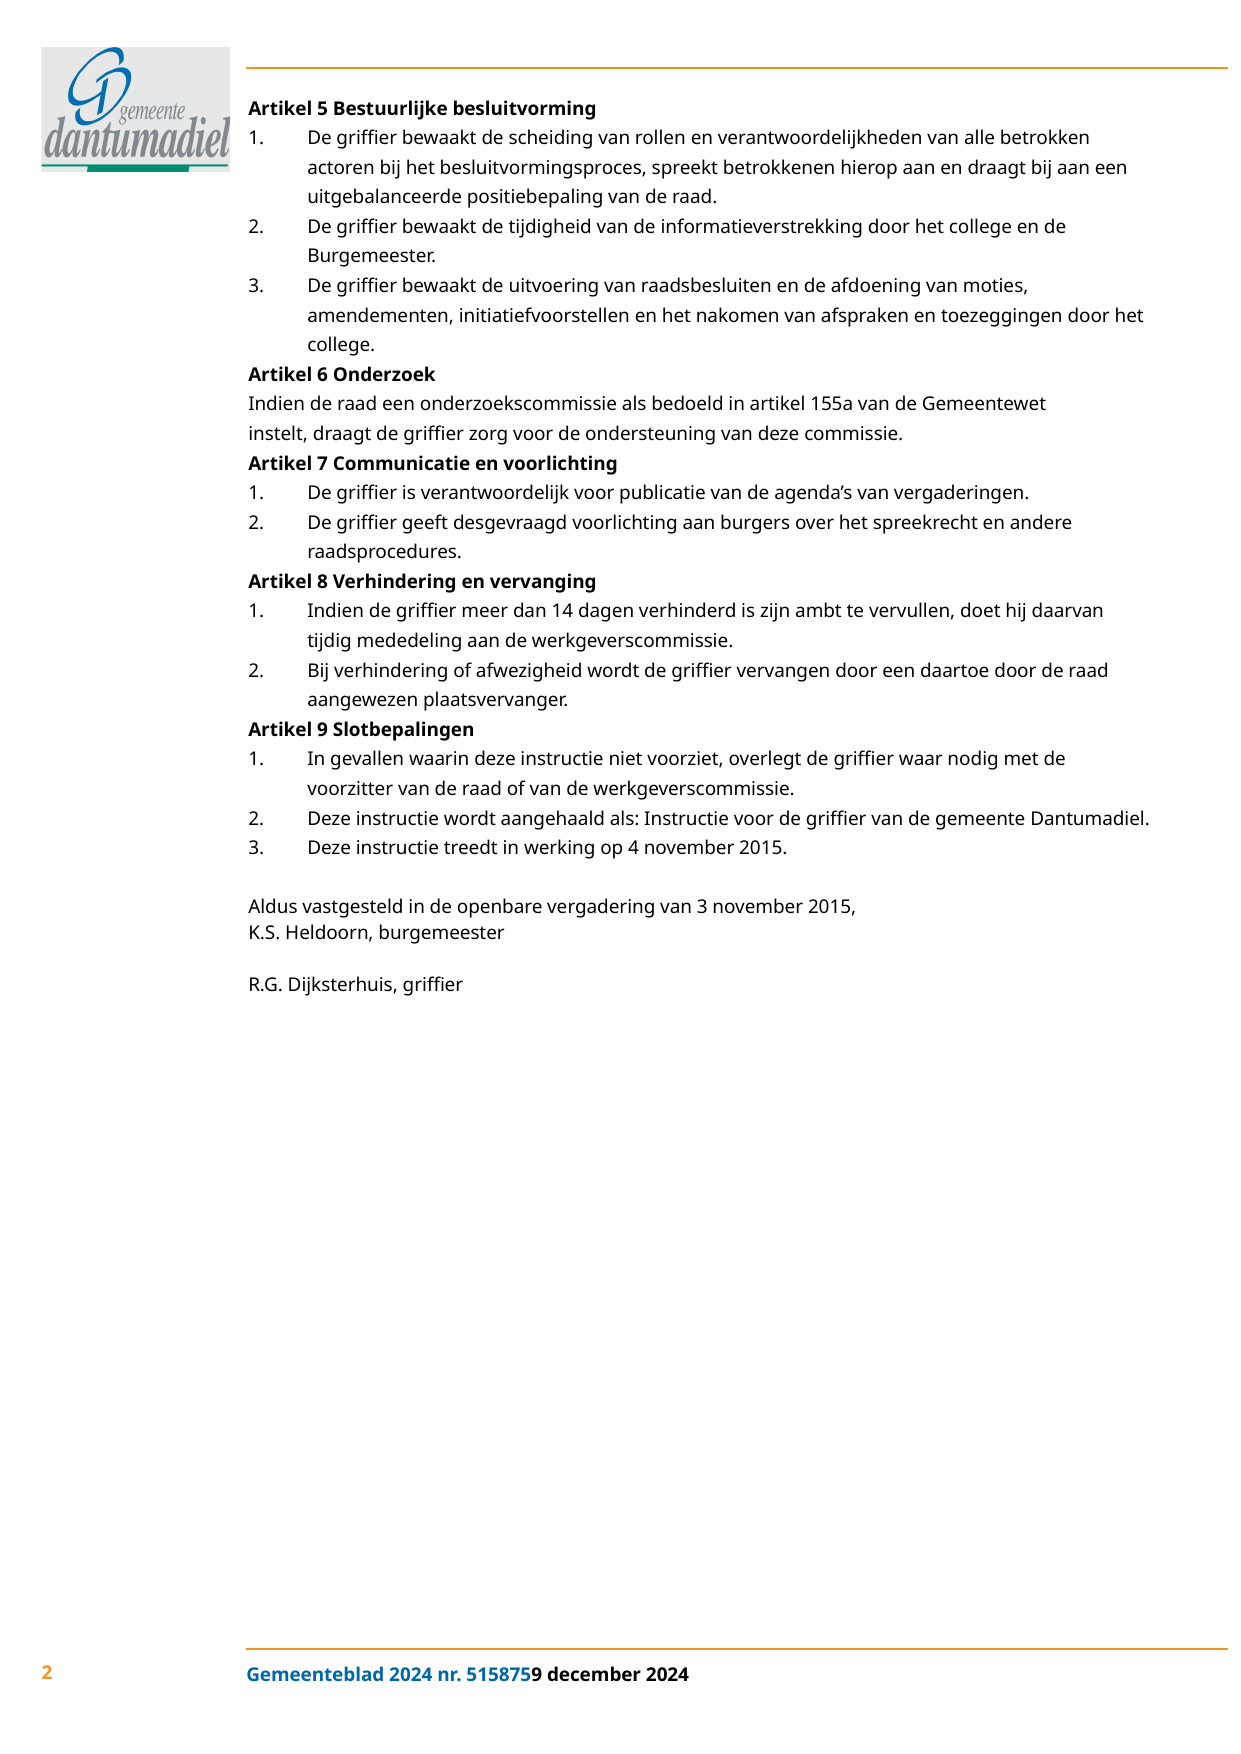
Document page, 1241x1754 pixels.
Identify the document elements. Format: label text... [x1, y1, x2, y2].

text K.S. Heldoorn, burgemeester [248, 919, 1152, 945]
list Bij verhindering of afwezigheid wordt de griffier vervangen door een daartoe door de raad aangewezen plaatsvervanger. [248, 657, 1152, 712]
text Aldus vastgesteld in de openbare vergadering van 3 november 2015, [248, 893, 1152, 919]
picture [41, 47, 231, 172]
text Artikel 7 Communicatie en voorlichting [248, 450, 1152, 476]
text Artikel 5 Bestuurlijke besluitvorming [248, 95, 1152, 121]
text instelt, draagt de griffier zorg voor de ondersteuning van deze commissie. [248, 420, 1152, 446]
list De griffier bewaakt de tijdigheid van de informatieverstrekking door het college en de Burgemeester. [248, 213, 1152, 268]
list Indien de griffier meer dan 14 dagen verhinderd is zijn ambt te vervullen, doet hij daarvan tijdig mededeling aan de werkgeverscommissie. [248, 598, 1152, 653]
list Deze instructie wordt aangehaald als: Instructie voor de griffier van de gemeente Dantumadiel. [248, 805, 1152, 831]
text Indien de raad een onderzoekscommissie als bedoeld in artikel 155a van de Gemeentewet [248, 391, 1152, 416]
list De griffier bewaakt de scheiding van rollen en verantwoordelijkheden van alle betrokken actoren bij het besluitvormingsproces, spreekt betrokkenen hierop aan en draagt bij aan een uitgebalanceerde positiebepaling van de raad. [248, 124, 1152, 209]
text Artikel 8 Verhindering en vervanging [248, 568, 1152, 594]
list Deze instructie treedt in werking op 4 november 2015. [248, 834, 1152, 860]
list In gevallen waarin deze instructie niet voorziet, overlegt de griffier waar nodig met de voorzitter van de raad of van de werkgeverscommissie. [248, 746, 1152, 801]
text R.G. Dijksterhuis, griffier [248, 971, 1152, 996]
list De griffier bewaakt de uitvoering van raadsbesluiten en de afdoening van moties, amendementen, initiatiefvoorstellen en het nakomen van afspraken en toezeggingen door het college. [248, 272, 1152, 357]
list De griffier geeft desgevraagd voorlichting aan burgers over het spreekrecht en andere raadsprocedures. [248, 509, 1152, 564]
list De griffier is verantwoordelijk voor publicatie van de agenda’s van vergaderingen. [248, 479, 1152, 505]
text Artikel 9 Slotbepalingen [248, 716, 1152, 742]
text Artikel 6 Onderzoek [248, 361, 1152, 387]
